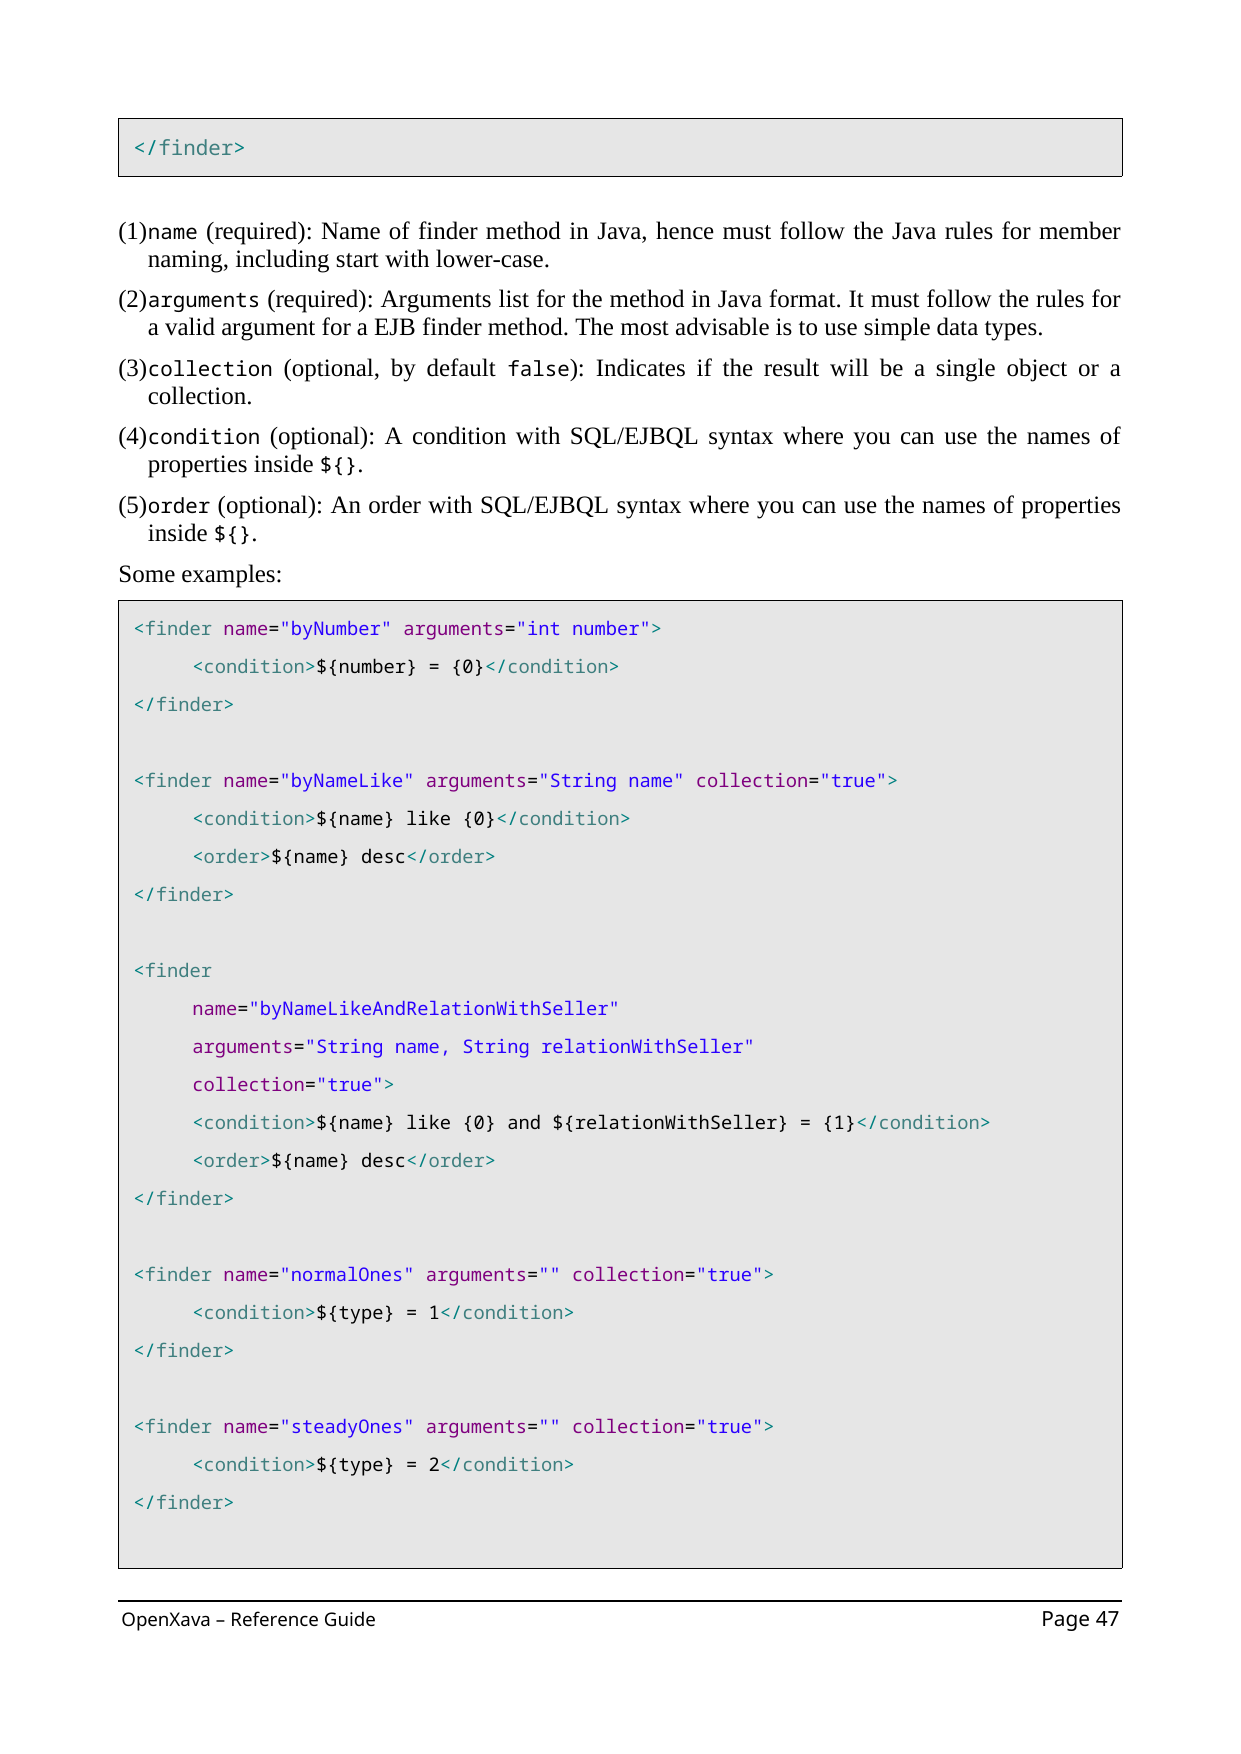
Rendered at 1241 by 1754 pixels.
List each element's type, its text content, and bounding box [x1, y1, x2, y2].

text <order>${name} desc</order> [119, 1133, 1122, 1171]
text <finder name="steadyOnes" arguments="" collection="true"> [119, 1399, 1122, 1437]
list name (required): Name of finder method in Java, hence must follow the Java rules for member naming, including start with lower-case. [118, 217, 1122, 273]
text <finder name="byNameLike" arguments="String name" collection="true"> [119, 752, 1122, 790]
list order (optional): An order with SQL/EJBQL syntax where you can use the names of properties inside ${}. [118, 491, 1122, 548]
list collection (optional, by default false): Indicates if the result will be a single object or a collection. [118, 354, 1122, 410]
text </finder> [119, 676, 1122, 714]
text </finder> [119, 119, 1122, 176]
text <finder name="byNumber" arguments="int number"> [119, 601, 1122, 638]
text Some examples: [118, 560, 1122, 588]
list arguments (required): Arguments list for the method in Java format. It must follow the rules for a valid argument for a EJB finder method. The most advisable is to use simple data types. [118, 285, 1122, 341]
text <condition>${type} = 2</condition> [119, 1437, 1122, 1475]
text <condition>${name} like {0} and ${relationWithSeller} = {1}</condition> [119, 1094, 1122, 1133]
text collection="true"> [119, 1057, 1122, 1094]
text <condition>${type} = 1</condition> [119, 1285, 1122, 1323]
text <condition>${number} = {0}</condition> [119, 638, 1122, 676]
text <finder [119, 942, 1122, 981]
text <condition>${name} like {0}</condition> [119, 790, 1122, 828]
text </finder> [119, 1323, 1122, 1361]
text </finder> [119, 1171, 1122, 1209]
text <finder name="normalOnes" arguments="" collection="true"> [119, 1247, 1122, 1285]
list condition (optional): A condition with SQL/EJBQL syntax where you can use the names of properties inside ${}. [118, 422, 1122, 479]
text arguments="String name, String relationWithSeller" [119, 1018, 1122, 1057]
text </finder> [119, 1475, 1122, 1513]
text </finder> [119, 866, 1122, 904]
text name="byNameLikeAndRelationWithSeller" [119, 981, 1122, 1018]
text <order>${name} desc</order> [119, 828, 1122, 866]
